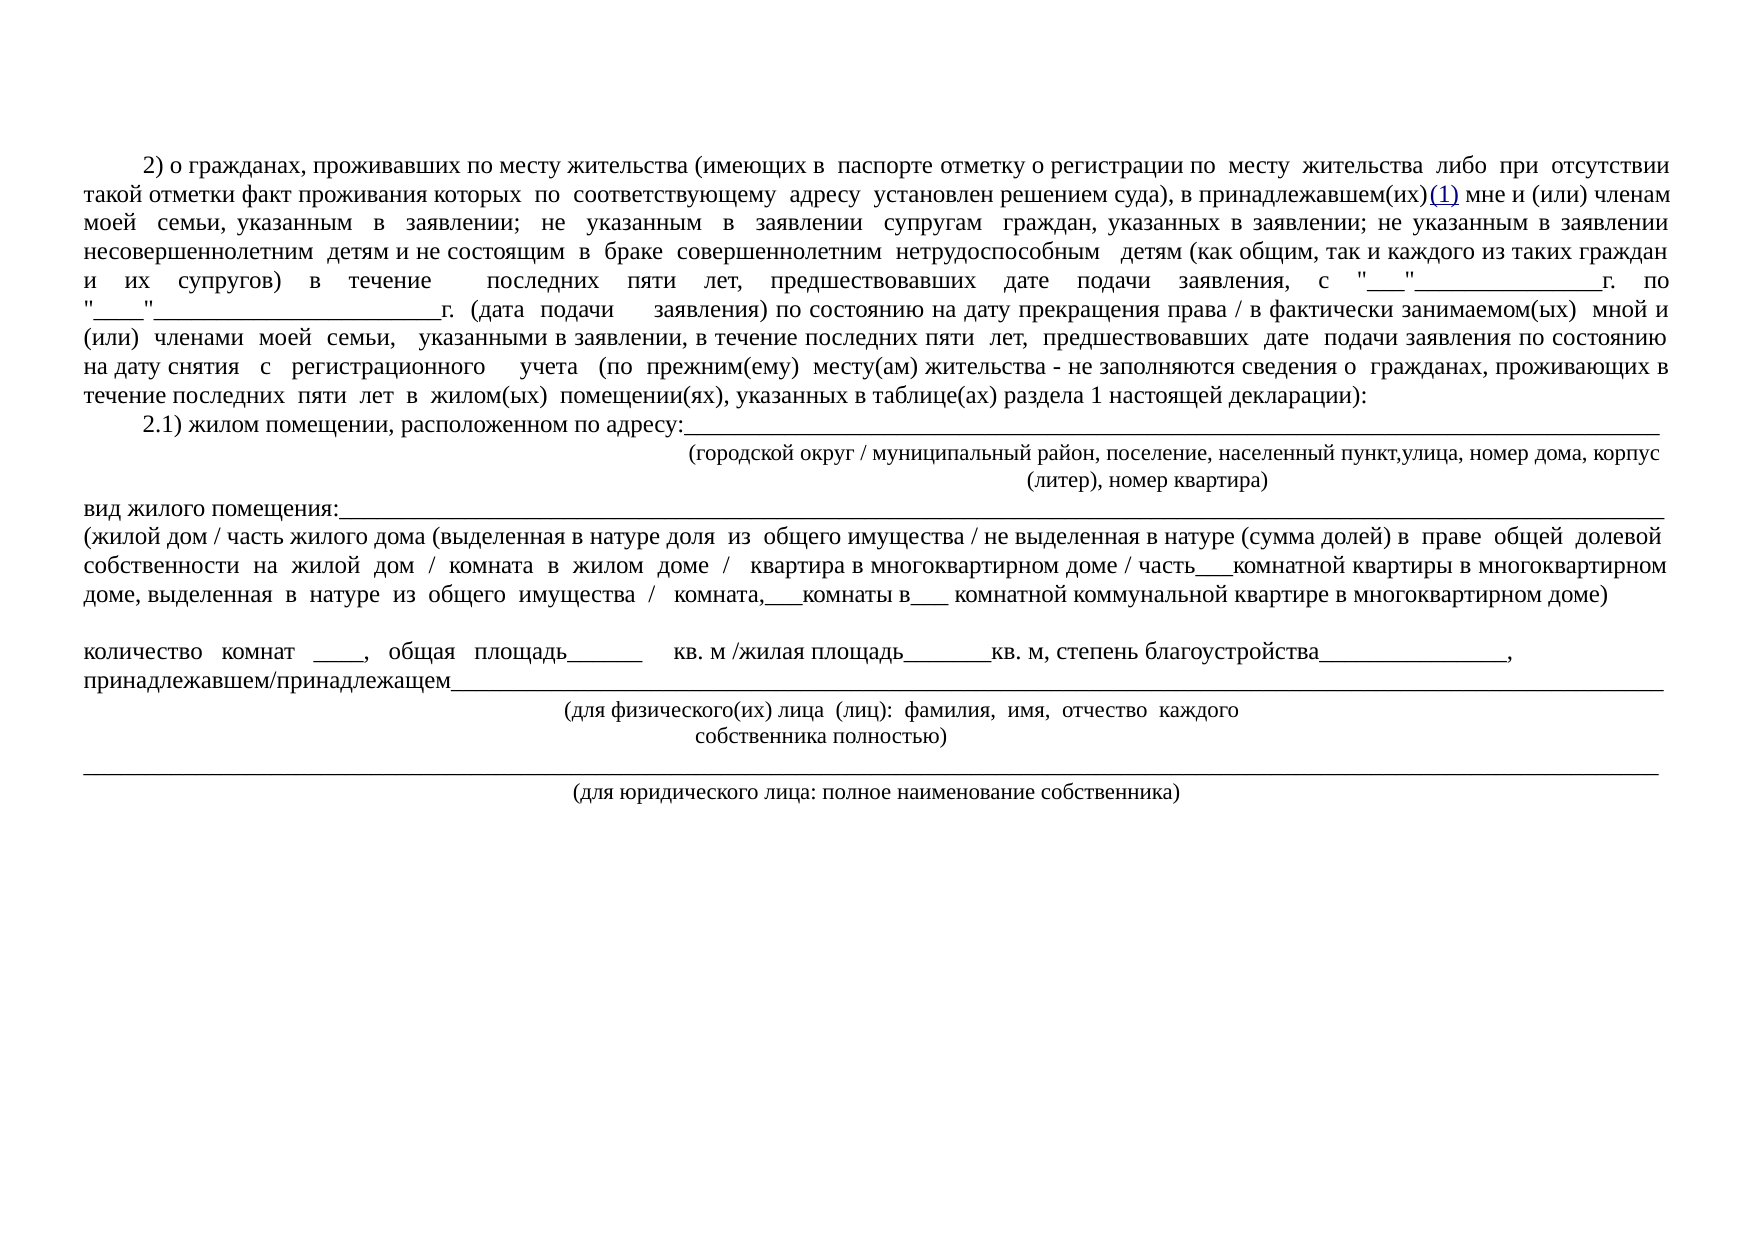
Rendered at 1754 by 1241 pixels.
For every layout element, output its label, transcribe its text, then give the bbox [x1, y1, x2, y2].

text принадлежавшем/принадлежащем_________________________________________________________________________________________________ [83, 665, 1671, 694]
text собственника полностью) [83, 723, 1671, 749]
text 2.1) жилом помещении, расположенном по адресу:______________________________________________________________________________ [83, 409, 1671, 437]
text ______________________________________________________________________________________________________________________________ [83, 749, 1671, 778]
text (для физического(их) лица (лиц): фамилия, имя, отчество каждого [83, 694, 1671, 723]
text (для юридического лица: полное наименование собственника) [83, 778, 1671, 804]
text количество комнат ____, общая площадь______ кв. м /жилая площадь_______кв. м, степень благоустройства_______________, [83, 636, 1671, 665]
text (литер), номер квартира) [83, 466, 1671, 493]
text (городской округ / муниципальный район, поселение, населенный пункт,улица, номер дома, корпус [83, 437, 1671, 466]
text (жилой дом / часть жилого дома (выделенная в натуре доля из общего имущества / не выделенная в натуре (сумма долей) в праве общей долевой [83, 521, 1671, 550]
text вид жилого помещения:__________________________________________________________________________________________________________ [83, 493, 1671, 521]
text 2) о гражданах, проживавших по месту жительства (имеющих в паспорте отметку о регистрации по месту жительства либо при отсутствии такой отметки факт проживания которых по соответствующему адресу установлен решением суда), в принадлежавшем(их)(1) мне и (или) членам моей семьи, указанным в заявлении; не указанным в заявлении супругам граждан, указанных в заявлении; не указанным в заявлении несовершеннолетним детям и не состоящим в браке совершеннолетним нетрудоспособным детям (как общим, так и каждого из таких граждан и их супругов) в течение последних пяти лет, предшествовавших дате подачи заявления, с "___"_______________г. по "____"_______________________г. (дата подачи заявления) по состоянию на дату прекращения права / в фактически занимаемом(ых) мной и (или) членами моей семьи, указанными в заявлении, в течение последних пяти лет, предшествовавших дате подачи заявления по состоянию на дату снятия с регистрационного учета (по прежним(ему) месту(ам) жительства - не заполняются сведения о гражданах, проживающих в течение последних пяти лет в жилом(ых) помещении(ях), указанных в таблице(ах) раздела 1 настоящей декларации): [83, 150, 1671, 409]
text собственности на жилой дом / комната в жилом доме / квартира в многоквартирном доме / часть___комнатной квартиры в многоквартирном доме, выделенная в натуре из общего имущества / комната,___комнаты в___ комнатной коммунальной квартире в многоквартирном доме) [83, 550, 1671, 608]
